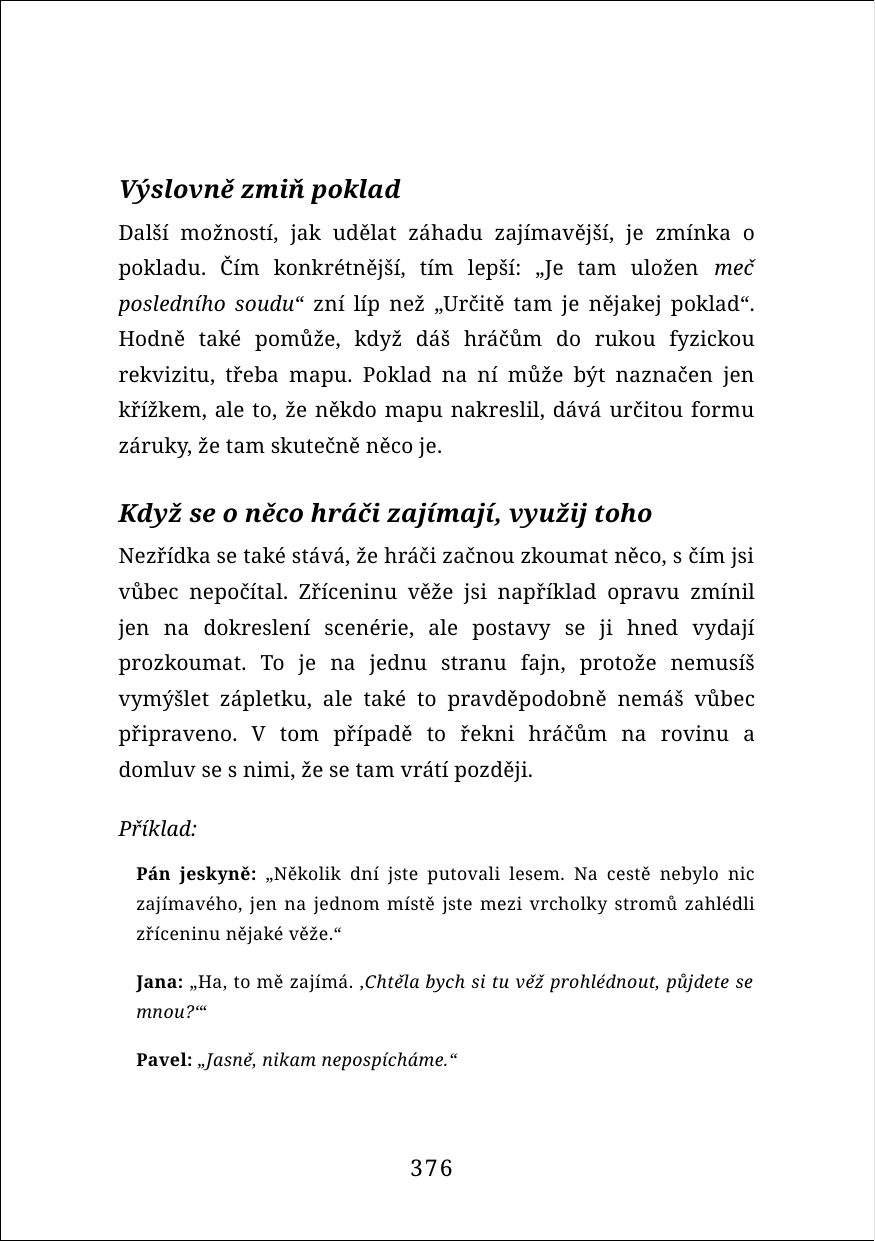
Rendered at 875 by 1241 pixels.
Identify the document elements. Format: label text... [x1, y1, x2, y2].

text Jana: „Ha, to mě zajímá. ‚Chtěla bych si tu věž prohlédnout, půjdete se mnou?‘“ [136, 969, 756, 1024]
text Pán jeskyně: „Několik dní jste putovali lesem. Na cestě nebylo nic zajímavého, jen na jednom místě jste mezi vrcholky stromů zahlédli zříceninu nějaké věže.“ [136, 861, 756, 946]
text Další možností, jak udělat záhadu zajímavější, je zmínka o pokladu. Čím konkrétnější, tím lepší: „Je tam uložen meč posledního soudu“ zní líp než „Určitě tam je nějakej poklad“. Hodně také pomůže, když dáš hráčům do rukou fyzickou rekvizitu, třeba mapu. Poklad na ní může být naznačen jen křížkem, ale to, že někdo mapu nakreslil, dává určitou formu záruky, že tam skutečně něco je. [118, 218, 756, 459]
text Nezřídka se také stává, že hráči začnou zkoumat něco, s čím jsi vůbec nepočítal. Zříceninu věže jsi například opravu zmínil jen na dokreslení scenérie, ale postavy se ji hned vydají prozkoumat. To je na jednu stranu fajn, protože nemusíš vymýšlet zápletku, ale také to pravděpodobně nemáš vůbec připraveno. V tom případě to řekni hráčům na rovinu a domluv se s nimi, že se tam vrátí později. [118, 542, 756, 783]
subtitle Výslovně zmiň poklad [118, 172, 756, 206]
text Pavel: „Jasně, nikam nepospícháme.“ [136, 1048, 756, 1072]
subtitle Když se o něco hráči zajímají, využij toho [118, 496, 756, 530]
text Příklad: [118, 814, 756, 842]
